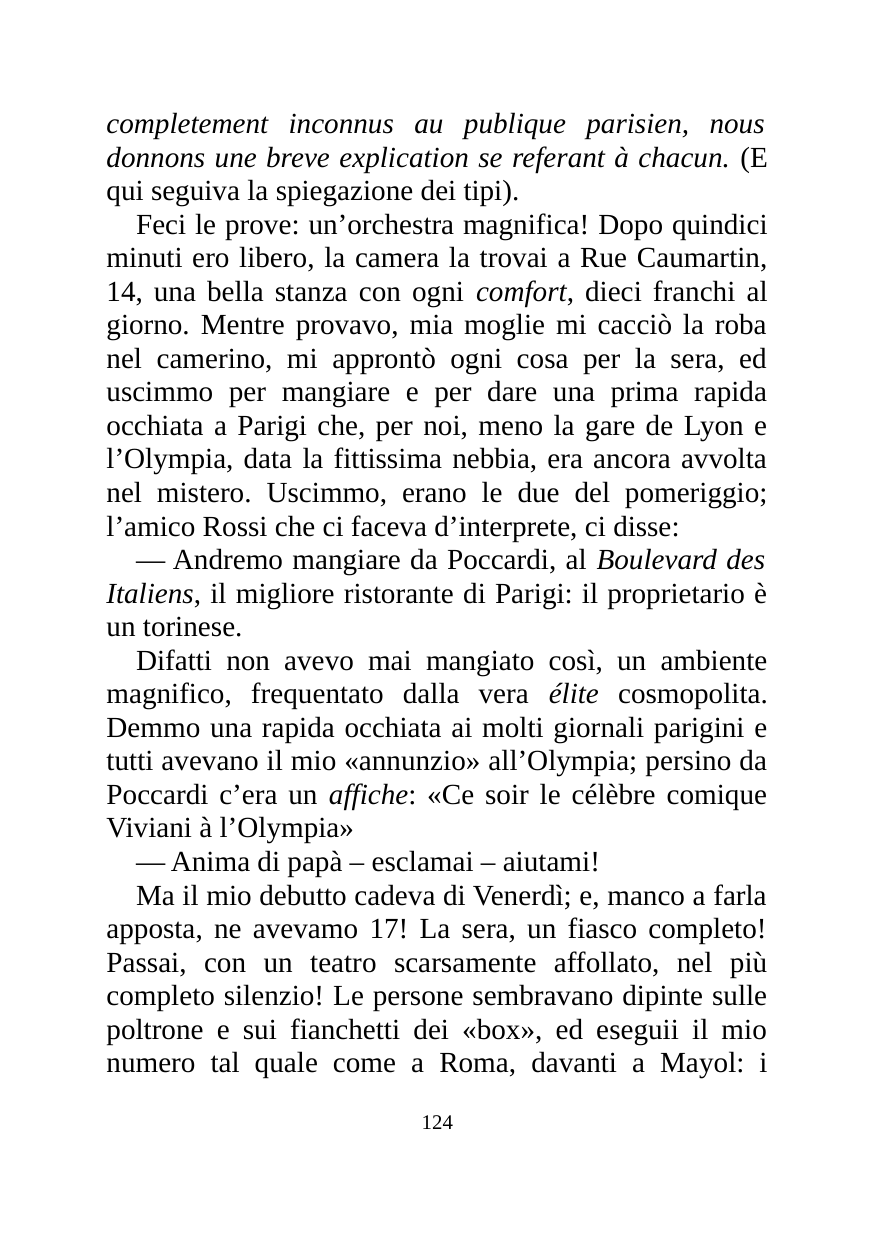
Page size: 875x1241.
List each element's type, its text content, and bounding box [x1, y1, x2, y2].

text — Andremo mangiare da Poccardi, al Boulevard des Italiens, il migliore ristorante di Parigi: il proprietario è un torinese. [106, 542, 768, 643]
text Difatti non avevo mai mangiato così, un ambiente magnifico, frequentato dalla vera élite cosmopolita. Demmo una rapida occhiata ai molti giornali parigini e tutti avevano il mio «annunzio» all’Olympia; persino da Poccardi c’era un affiche: «Ce soir le célèbre comique Viviani à l’Olympia» [106, 643, 768, 844]
text — Anima di papà – esclamai – aiutami! [106, 844, 768, 878]
text completement inconnus au publique parisien, nous donnons une breve explication se referant à chacun. (E qui seguiva la spiegazione dei tipi). [106, 106, 768, 207]
text Feci le prove: un’orchestra magnifica! Dopo quindici minuti ero libero, la camera la trovai a Rue Caumartin, 14, una bella stanza con ogni comfort, dieci franchi al giorno. Mentre provavo, mia moglie mi cacciò la roba nel camerino, mi approntò ogni cosa per la sera, ed uscimmo per mangiare e per dare una prima rapida occhiata a Parigi che, per noi, meno la gare de Lyon e l’Olympia, data la fittissima nebbia, era ancora avvolta nel mistero. Uscimmo, erano le due del pomeriggio; l’amico Rossi che ci faceva d’interprete, ci disse: [106, 207, 768, 542]
text Ma il mio debutto cadeva di Venerdì; e, manco a farla apposta, ne avevamo 17! La sera, un fiasco completo! Passai, con un teatro scarsamente affollato, nel più completo silenzio! Le persone sembravano dipinte sulle poltrone e sui fianchetti dei «box», ed eseguii il mio numero tal quale come a Roma, davanti a Mayol: i [106, 878, 768, 1079]
